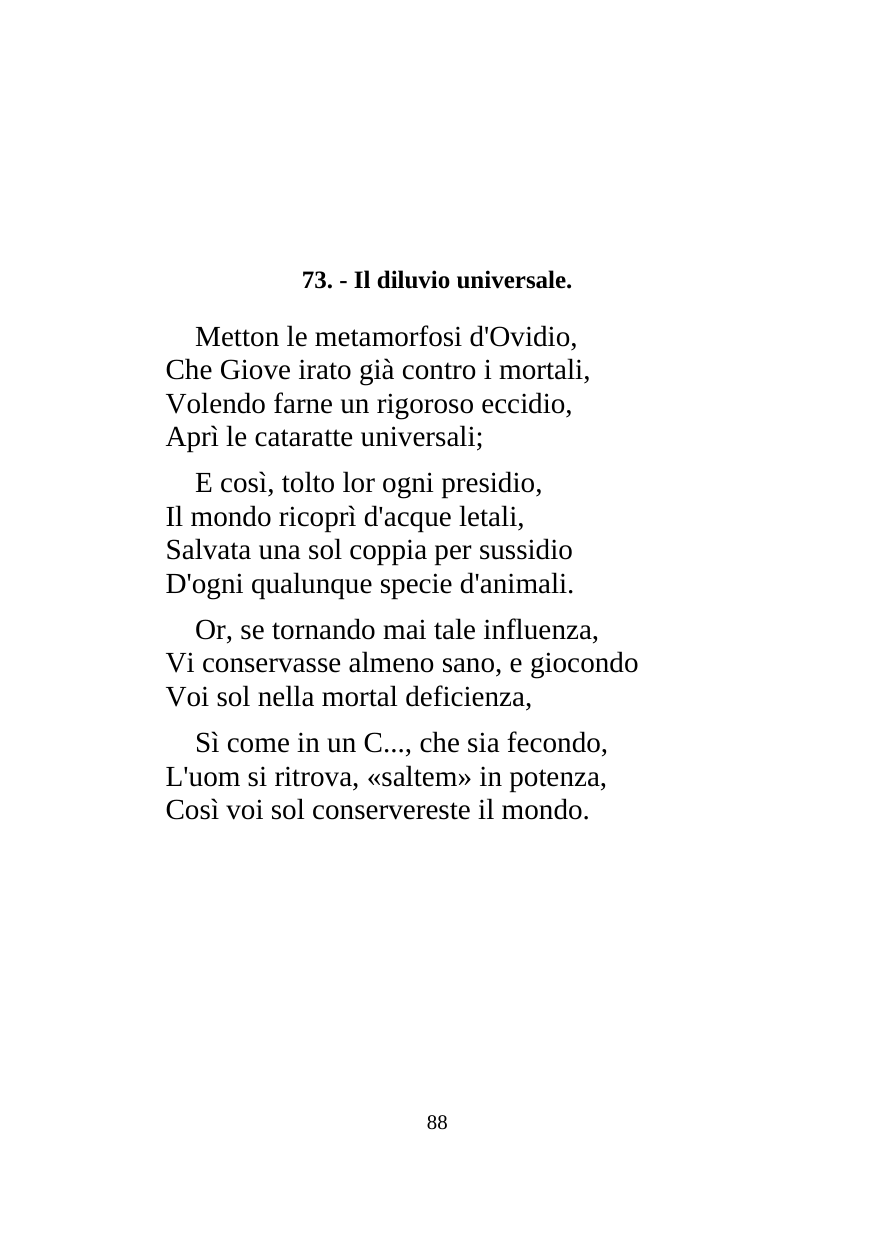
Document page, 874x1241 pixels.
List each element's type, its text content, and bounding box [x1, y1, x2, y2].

text Sì come in un C..., che sia fecondo, L'uom si ritrova, «saltem» in potenza, Così voi sol conservereste il mondo. [165, 725, 768, 826]
text Or, se tornando mai tale influenza, Vi conservasse almeno sano, e giocondo Voi sol nella mortal deficienza, [165, 612, 768, 713]
text E così, tolto lor ogni presidio, Il mondo ricoprì d'acque letali, Salvata una sol coppia per sussidio D'ogni qualunque specie d'animali. [165, 465, 768, 599]
text 73. - Il diluvio universale. [106, 265, 768, 294]
text Metton le metamorfosi d'Ovidio, Che Giove irato già contro i mortali, Volendo farne un rigoroso eccidio, Aprì le cataratte universali; [165, 319, 768, 453]
